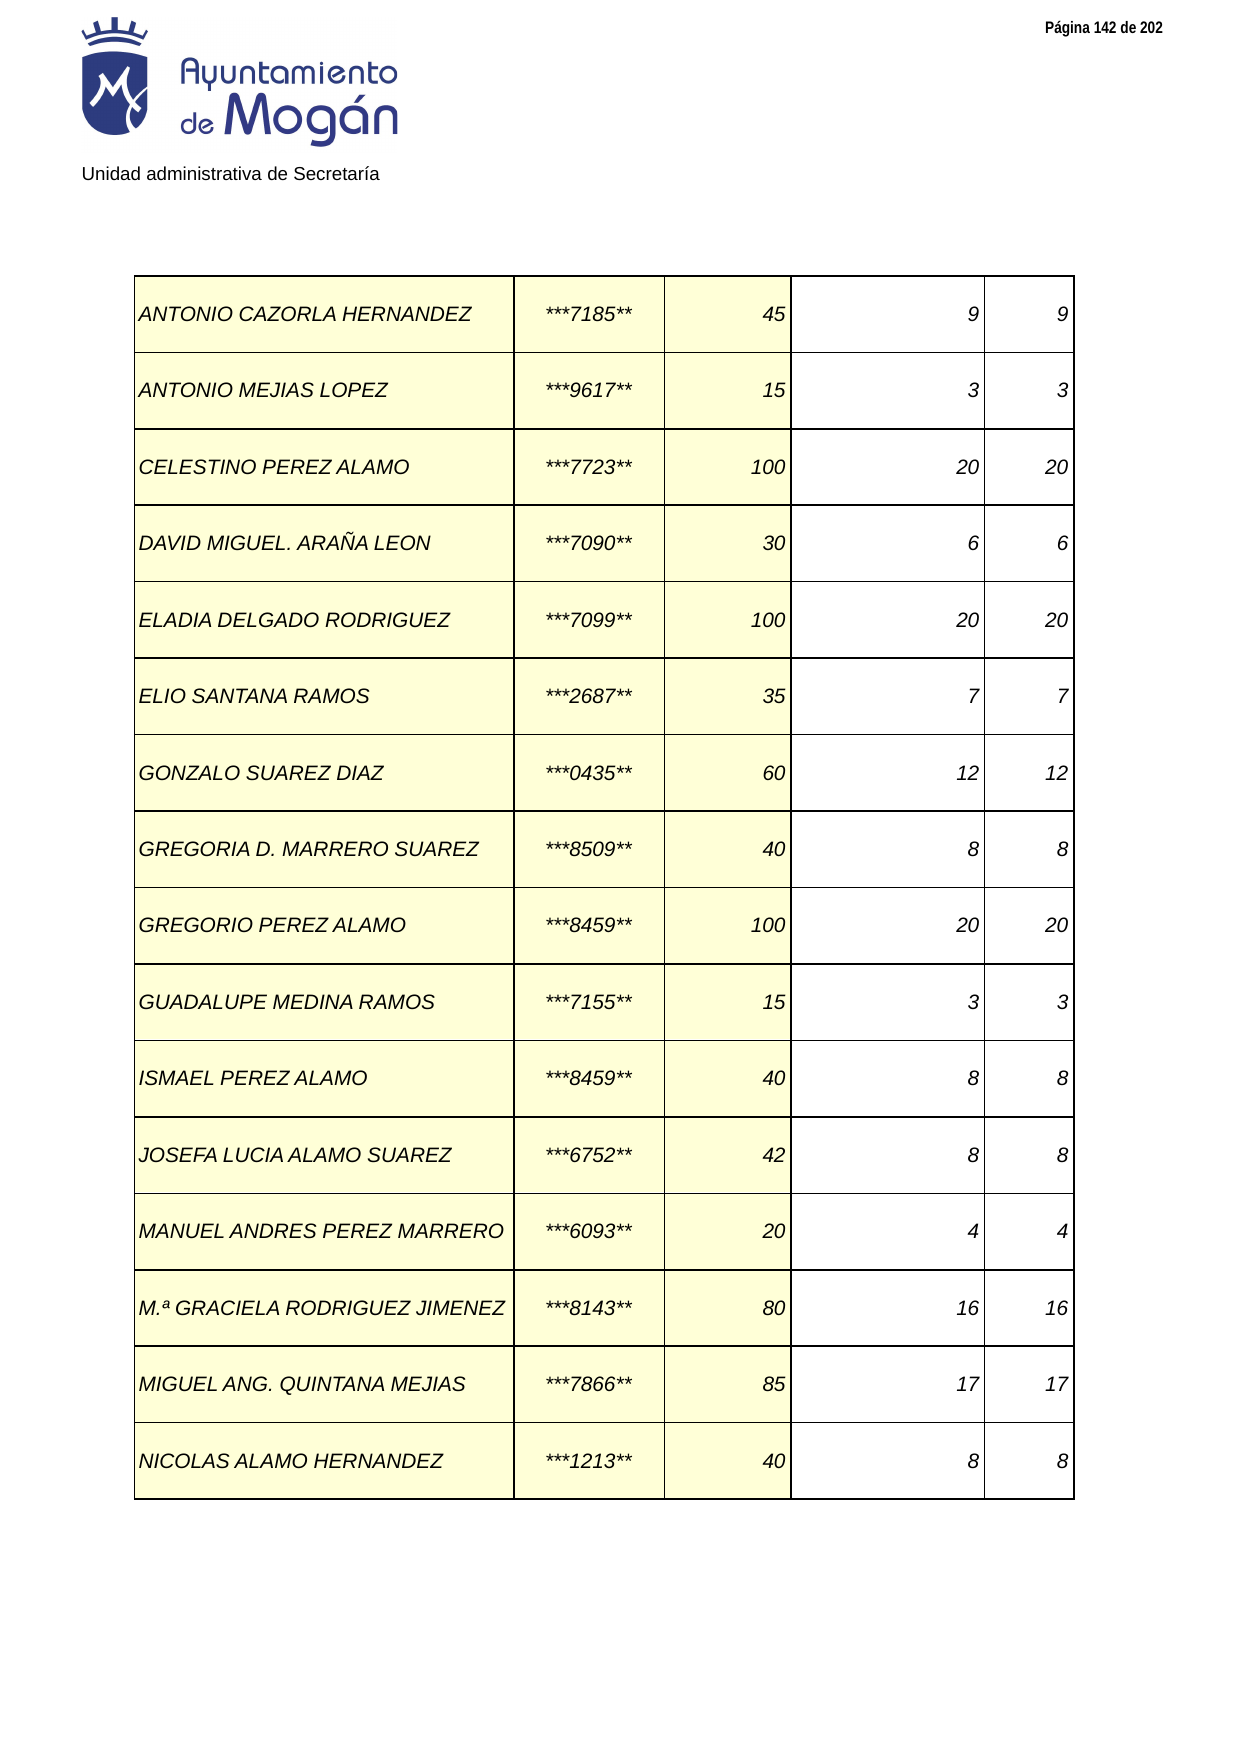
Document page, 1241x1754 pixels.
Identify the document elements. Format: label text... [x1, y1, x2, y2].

table_cell ELIO SANTANA RAMOS [135, 659, 513, 734]
table_cell 7 [792, 659, 984, 734]
table_cell 4 [792, 1194, 984, 1269]
table_cell ANTONIO CAZORLA HERNANDEZ [135, 277, 513, 351]
table_cell ***1213** [515, 1423, 664, 1498]
table_cell 100 [665, 430, 790, 504]
table_cell ***7090** [515, 506, 664, 581]
table_cell 17 [985, 1347, 1073, 1422]
table_cell MANUEL ANDRES PEREZ MARRERO [135, 1194, 513, 1269]
table_cell 20 [792, 888, 984, 963]
table_cell 16 [792, 1271, 984, 1345]
table_cell 40 [665, 812, 790, 887]
table_cell NICOLAS ALAMO HERNANDEZ [135, 1423, 513, 1498]
table_cell 12 [792, 735, 984, 810]
table_cell 9 [985, 277, 1073, 351]
table_cell 3 [792, 965, 984, 1039]
table_cell GUADALUPE MEDINA RAMOS [135, 965, 513, 1039]
table_cell 20 [665, 1194, 790, 1269]
table_cell ***7155** [515, 965, 664, 1039]
table_cell JOSEFA LUCIA ALAMO SUAREZ [135, 1118, 513, 1192]
picture [81, 17, 398, 153]
table_cell 30 [665, 506, 790, 581]
table_cell ***7099** [515, 582, 664, 657]
table_cell 16 [985, 1271, 1073, 1345]
table_cell 3 [985, 965, 1073, 1039]
table_cell 60 [665, 735, 790, 810]
table_cell 15 [665, 353, 790, 428]
table_cell ***6093** [515, 1194, 664, 1269]
table_cell 20 [792, 582, 984, 657]
table_cell 8 [985, 1118, 1073, 1192]
table_cell 17 [792, 1347, 984, 1422]
table_cell 85 [665, 1347, 790, 1422]
table_cell 40 [665, 1423, 790, 1498]
table_cell ***0435** [515, 735, 664, 810]
table_cell 7 [985, 659, 1073, 734]
table_cell DAVID MIGUEL. ARAÑA LEON [135, 506, 513, 581]
table_cell 8 [985, 812, 1073, 887]
table_cell 45 [665, 277, 790, 351]
table_cell 15 [665, 965, 790, 1039]
table_cell ***8509** [515, 812, 664, 887]
table_cell ISMAEL PEREZ ALAMO [135, 1041, 513, 1116]
table_cell 8 [792, 1118, 984, 1192]
table_cell ELADIA DELGADO RODRIGUEZ [135, 582, 513, 657]
table_cell ***7723** [515, 430, 664, 504]
table_cell 42 [665, 1118, 790, 1192]
table_cell ***8459** [515, 888, 664, 963]
table_cell 20 [985, 430, 1073, 504]
table_cell ***2687** [515, 659, 664, 734]
table_cell 100 [665, 888, 790, 963]
table_cell M.ª GRACIELA RODRIGUEZ JIMENEZ [135, 1271, 513, 1345]
table_cell 8 [985, 1041, 1073, 1116]
table_cell 8 [792, 1423, 984, 1498]
table_cell MIGUEL ANG. QUINTANA MEJIAS [135, 1347, 513, 1422]
table_cell 35 [665, 659, 790, 734]
table_cell GREGORIO PEREZ ALAMO [135, 888, 513, 963]
table_cell 8 [792, 812, 984, 887]
table_cell ***7866** [515, 1347, 664, 1422]
table_cell 20 [792, 430, 984, 504]
table_cell 4 [985, 1194, 1073, 1269]
table_cell 6 [792, 506, 984, 581]
table_cell 8 [792, 1041, 984, 1116]
table_cell 20 [985, 582, 1073, 657]
table_cell GONZALO SUAREZ DIAZ [135, 735, 513, 810]
table_cell ***9617** [515, 353, 664, 428]
table_cell ***8459** [515, 1041, 664, 1116]
table_cell ANTONIO MEJIAS LOPEZ [135, 353, 513, 428]
table_cell 80 [665, 1271, 790, 1345]
table_cell ***7185** [515, 277, 664, 351]
table_cell ***8143** [515, 1271, 664, 1345]
table_cell 3 [792, 353, 984, 428]
table_cell 9 [792, 277, 984, 351]
table_cell 100 [665, 582, 790, 657]
table_cell 8 [985, 1423, 1073, 1498]
table_cell CELESTINO PEREZ ALAMO [135, 430, 513, 504]
table_cell ***6752** [515, 1118, 664, 1192]
table_cell GREGORIA D. MARRERO SUAREZ [135, 812, 513, 887]
table_cell 20 [985, 888, 1073, 963]
table_cell 40 [665, 1041, 790, 1116]
table_cell 12 [985, 735, 1073, 810]
table_cell 6 [985, 506, 1073, 581]
table_cell 3 [985, 353, 1073, 428]
